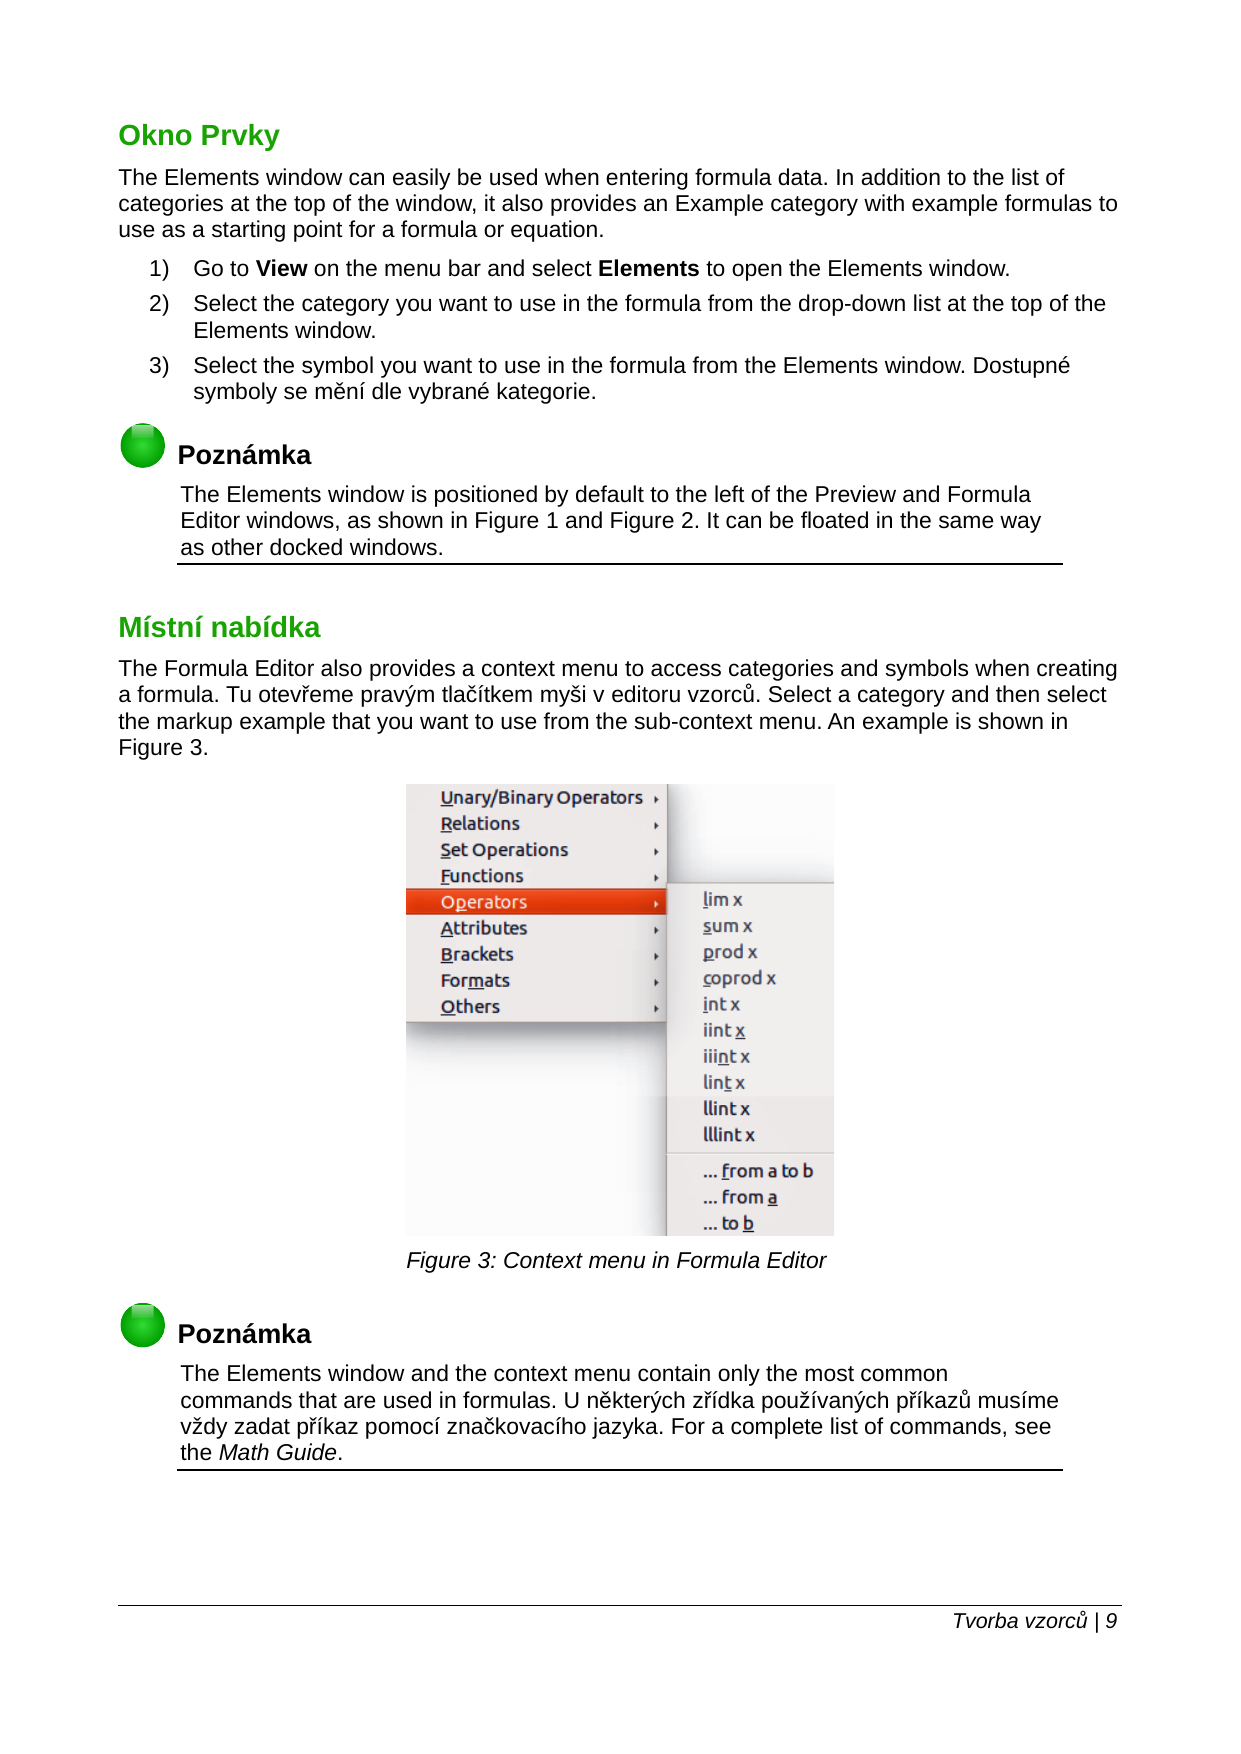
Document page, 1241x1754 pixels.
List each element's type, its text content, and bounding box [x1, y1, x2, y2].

list Select the symbol you want to use in the formula from the Elements window. Dostupné symboly se mění dle vybrané kategorie. [169, 352, 1122, 404]
list Go to View on the menu bar and select Elements to open the Elements window. [169, 255, 1122, 281]
text The Formula Editor also provides a context menu to access categories and symbols when creating a formula. Tu otevřeme pravým tlačítkem myši v editoru vzorců. Select a category and then select the markup example that you want to use from the sub-context menu. An example is shown in Figure 3. [118, 655, 1122, 760]
subtitle Okno Prvky [118, 118, 1122, 152]
subtitle Místní nabídka [118, 609, 1122, 643]
text The Elements window is positioned by default to the left of the Preview and Formula Editor windows, as shown in Figure 1 and Figure 2. It can be floated in the same way as other docked windows. [177, 478, 1063, 563]
text Figure 3: Context menu in Formula Editor [406, 1247, 834, 1273]
list Select the category you want to use in the formula from the drop-down list at the top of the Elements window. [169, 290, 1122, 343]
text The Elements window and the context menu contain only the most common commands that are used in formulas. U některých zřídka používaných příkazů musíme vždy zadat příkaz pomocí značkovacího jazyka. For a complete list of commands, see the Math Guide. [177, 1357, 1063, 1469]
subtitle Poznámka [118, 421, 1122, 470]
text The Elements window can easily be used when entering formula data. In addition to the list of categories at the top of the window, it also provides an Example category with example formulas to use as a starting point for a formula or equation. [118, 163, 1122, 242]
picture [406, 784, 835, 1236]
subtitle Poznámka [118, 1300, 1122, 1350]
